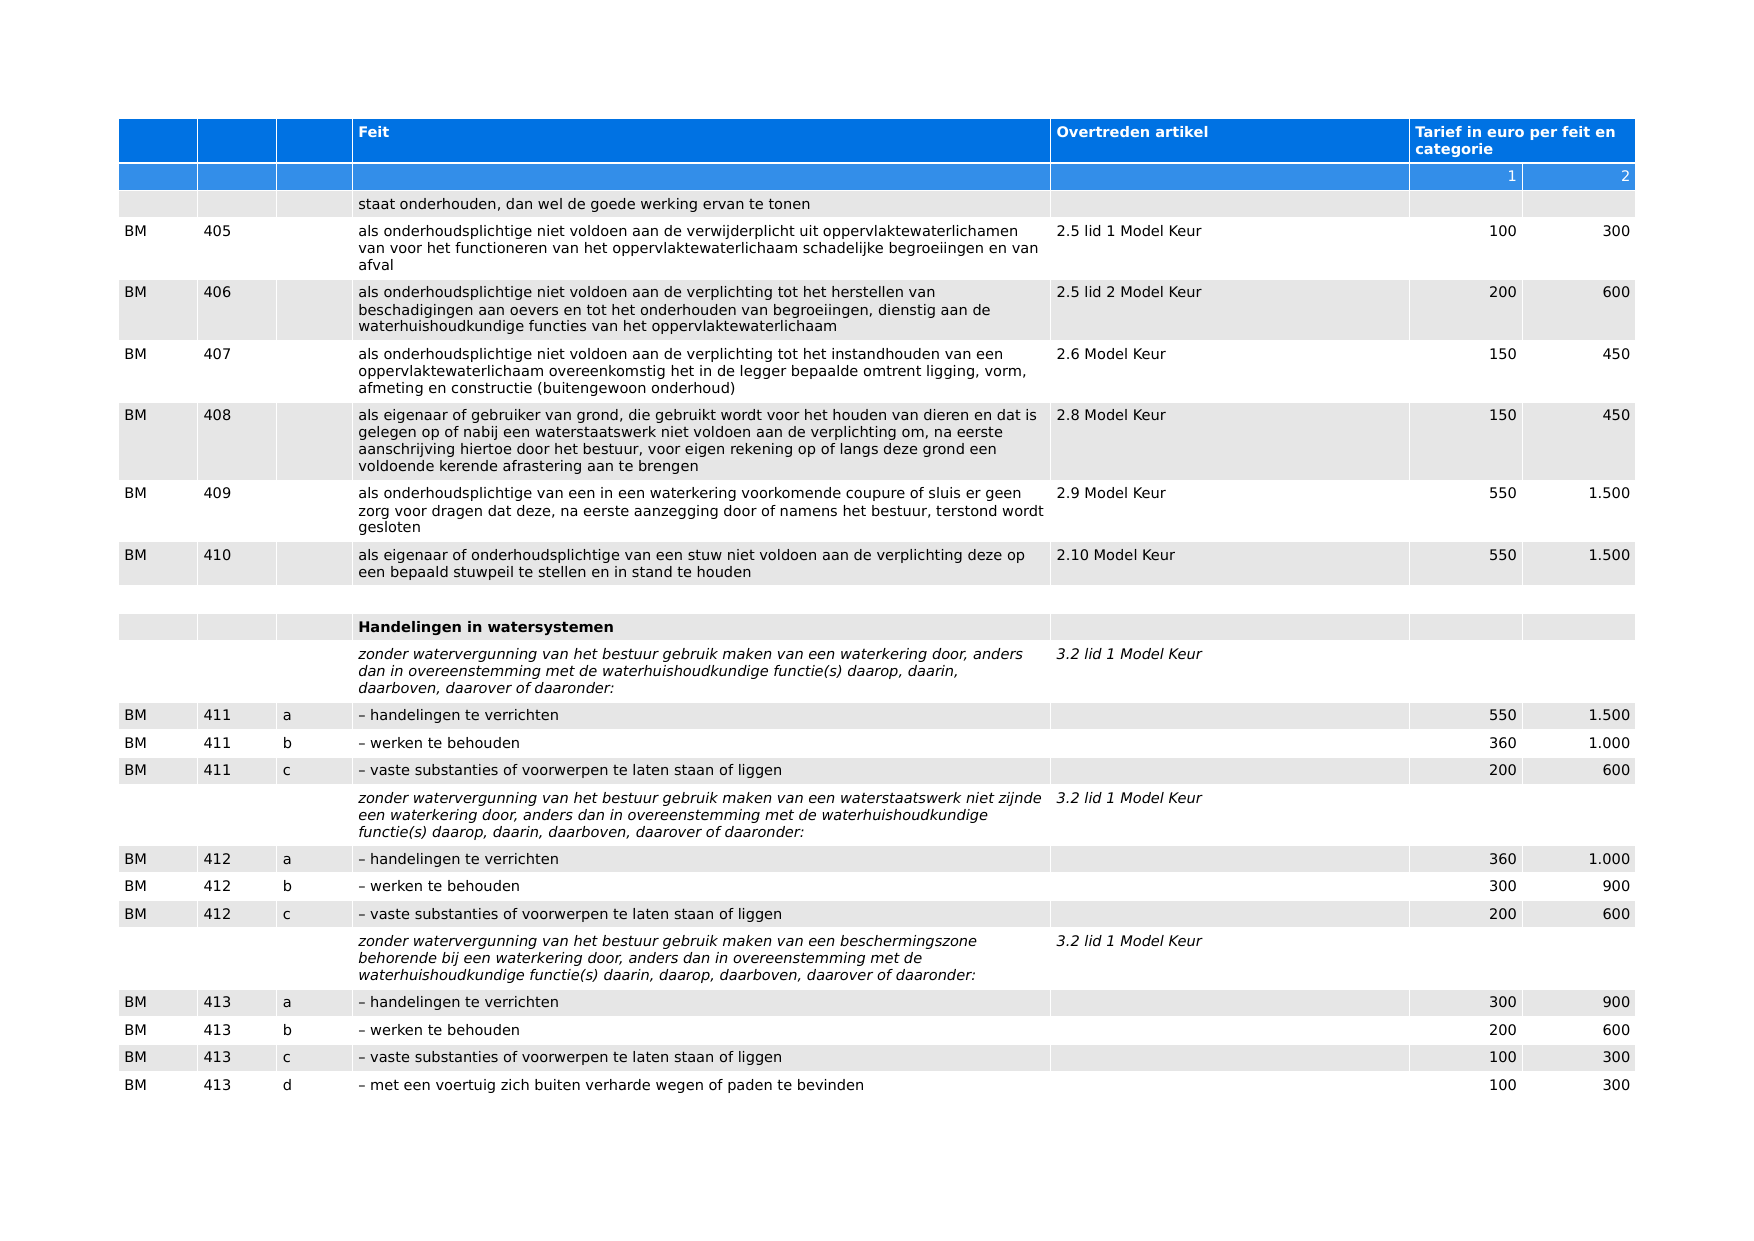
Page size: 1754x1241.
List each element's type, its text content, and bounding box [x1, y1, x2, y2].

table_cell 3.2 lid 1 Model Keur [1051, 641, 1409, 702]
table_cell – werken te behouden [353, 730, 1050, 756]
table_cell 2.8 Model Keur [1051, 403, 1409, 480]
table_cell 150 [1410, 403, 1522, 480]
table_cell c [277, 901, 352, 927]
table_cell 2.5 lid 1 Model Keur [1051, 218, 1409, 279]
table_cell 412 [198, 901, 276, 927]
table_cell [1051, 1045, 1409, 1071]
table_cell [1051, 901, 1409, 927]
table_cell [277, 191, 352, 217]
table_cell 200 [1410, 758, 1522, 784]
table_cell [1523, 191, 1635, 217]
table_cell [277, 481, 352, 541]
table_cell [1410, 191, 1522, 217]
table_cell 2.9 Model Keur [1051, 481, 1409, 541]
table_cell a [277, 990, 352, 1016]
table_cell [277, 542, 352, 585]
table_cell 300 [1523, 218, 1635, 279]
table_cell [1051, 191, 1409, 217]
table_cell 600 [1523, 758, 1635, 784]
table_cell zonder watervergunning van het bestuur gebruik maken van een beschermingszone behorende bij een waterkering door, anders dan in overeenstemming met de waterhuishoudkundige functie(s) daarin, daarop, daarboven, daarover of daaronder: [353, 928, 1050, 989]
table_cell 1.500 [1523, 703, 1635, 729]
table_cell BM [119, 218, 197, 279]
table_cell [277, 218, 352, 279]
table_cell Handelingen in watersystemen [353, 614, 1050, 640]
table_cell 360 [1410, 846, 1522, 872]
table_cell BM [119, 341, 197, 401]
table_cell – handelingen te verrichten [353, 846, 1050, 872]
table_cell [1051, 846, 1409, 872]
table_cell [119, 928, 197, 989]
table_cell – vaste substanties of voorwerpen te laten staan of liggen [353, 901, 1050, 927]
table_cell c [277, 758, 352, 784]
table_cell 150 [1410, 341, 1522, 401]
table_cell 900 [1523, 990, 1635, 1016]
table_cell 300 [1523, 1045, 1635, 1071]
table_cell 3.2 lid 1 Model Keur [1051, 928, 1409, 989]
table_cell [277, 280, 352, 340]
table_cell 407 [198, 341, 276, 401]
table_cell als eigenaar of gebruiker van grond, die gebruikt wordt voor het houden van dieren en dat is gelegen op of nabij een waterstaatswerk niet voldoen aan de verplichting om, na eerste aanschrijving hiertoe door het bestuur, voor eigen rekening op of langs deze grond een voldoende kerende afrastering aan te brengen [353, 403, 1050, 480]
table_cell 411 [198, 703, 276, 729]
table_cell 2 [1523, 164, 1635, 190]
table_cell 1.500 [1523, 542, 1635, 585]
table_cell 300 [1410, 874, 1522, 900]
table_cell [119, 164, 197, 190]
table_cell [1051, 1017, 1409, 1043]
table_cell [277, 614, 352, 640]
table_cell 300 [1523, 1072, 1635, 1098]
table_cell [198, 586, 276, 613]
table_cell [119, 641, 197, 702]
table_cell [198, 191, 276, 217]
table_cell 412 [198, 846, 276, 872]
table_header [119, 119, 197, 162]
table_cell [119, 614, 197, 640]
table_cell – handelingen te verrichten [353, 703, 1050, 729]
table_cell 550 [1410, 703, 1522, 729]
table_cell BM [119, 758, 197, 784]
table_cell [1051, 730, 1409, 756]
table_cell 411 [198, 730, 276, 756]
table_cell [277, 641, 352, 702]
table_cell BM [119, 846, 197, 872]
table_cell 200 [1410, 280, 1522, 340]
table_cell 412 [198, 874, 276, 900]
table_cell [1410, 785, 1522, 845]
table_cell 100 [1410, 1072, 1522, 1098]
table_cell [1051, 1072, 1409, 1098]
table_cell BM [119, 1072, 197, 1098]
table_header [198, 119, 276, 162]
table_cell als onderhoudsplichtige niet voldoen aan de verplichting tot het instandhouden van een oppervlaktewaterlichaam overeenkomstig het in de legger bepaalde omtrent ligging, vorm, afmeting en constructie (buitengewoon onderhoud) [353, 341, 1050, 401]
table_cell – vaste substanties of voorwerpen te laten staan of liggen [353, 1045, 1050, 1071]
table_cell 413 [198, 990, 276, 1016]
table_cell 1 [1410, 164, 1522, 190]
table_cell 600 [1523, 280, 1635, 340]
table_cell [198, 614, 276, 640]
table_cell [353, 164, 1050, 190]
table_cell [1051, 990, 1409, 1016]
table_cell 100 [1410, 1045, 1522, 1071]
table_cell [277, 164, 352, 190]
table_cell 413 [198, 1072, 276, 1098]
table_cell [1051, 874, 1409, 900]
table_header [277, 119, 352, 162]
table_cell [198, 928, 276, 989]
table_cell 405 [198, 218, 276, 279]
table_cell BM [119, 1045, 197, 1071]
table_cell b [277, 1017, 352, 1043]
table_cell [119, 191, 197, 217]
table_cell 410 [198, 542, 276, 585]
table_cell [1523, 614, 1635, 640]
table_cell [277, 403, 352, 480]
table_cell [277, 928, 352, 989]
table_cell [1051, 614, 1409, 640]
table_cell [1410, 586, 1522, 613]
table_cell [1410, 614, 1522, 640]
table_cell [1523, 641, 1635, 702]
table_cell [1523, 785, 1635, 845]
table_cell [198, 164, 276, 190]
table_cell BM [119, 280, 197, 340]
table_cell 408 [198, 403, 276, 480]
table_cell [277, 586, 352, 613]
table_cell – werken te behouden [353, 874, 1050, 900]
table_cell [1051, 703, 1409, 729]
table_cell 200 [1410, 901, 1522, 927]
table_cell 300 [1410, 990, 1522, 1016]
table_header Tarief in euro per feit en categorie [1410, 119, 1635, 162]
table_cell staat onderhouden, dan wel de goede werking ervan te tonen [353, 191, 1050, 217]
table_cell 100 [1410, 218, 1522, 279]
table_cell 1.000 [1523, 846, 1635, 872]
table_cell [119, 586, 197, 613]
table_cell BM [119, 1017, 197, 1043]
table_cell als onderhoudsplichtige van een in een waterkering voorkomende coupure of sluis er geen zorg voor dragen dat deze, na eerste aanzegging door of namens het bestuur, terstond wordt gesloten [353, 481, 1050, 541]
table_cell b [277, 874, 352, 900]
table_cell [198, 785, 276, 845]
table_cell 409 [198, 481, 276, 541]
table_cell [1051, 586, 1409, 613]
table_cell [1523, 586, 1635, 613]
table_cell 200 [1410, 1017, 1522, 1043]
table_cell als eigenaar of onderhoudsplichtige van een stuw niet voldoen aan de verplichting deze op een bepaald stuwpeil te stellen en in stand te houden [353, 542, 1050, 585]
table_cell [1051, 758, 1409, 784]
table_cell [277, 341, 352, 401]
table_cell 2.10 Model Keur [1051, 542, 1409, 585]
table_cell 2.5 lid 2 Model Keur [1051, 280, 1409, 340]
table_cell [1051, 164, 1409, 190]
table_cell 1.000 [1523, 730, 1635, 756]
table_cell 550 [1410, 542, 1522, 585]
table_cell zonder watervergunning van het bestuur gebruik maken van een waterstaatswerk niet zijnde een waterkering door, anders dan in overeenstemming met de waterhuishoudkundige functie(s) daarop, daarin, daarboven, daarover of daaronder: [353, 785, 1050, 845]
table_cell BM [119, 481, 197, 541]
table_cell [198, 641, 276, 702]
table_cell 600 [1523, 1017, 1635, 1043]
table_cell 413 [198, 1045, 276, 1071]
table_cell [1410, 641, 1522, 702]
table_cell 450 [1523, 403, 1635, 480]
table_header Overtreden artikel [1051, 119, 1409, 162]
table_cell 1.500 [1523, 481, 1635, 541]
table_cell 406 [198, 280, 276, 340]
table_cell BM [119, 703, 197, 729]
table_cell c [277, 1045, 352, 1071]
table_cell BM [119, 874, 197, 900]
table_cell als onderhoudsplichtige niet voldoen aan de verwijderplicht uit oppervlaktewaterlichamen van voor het functioneren van het oppervlaktewaterlichaam schadelijke begroeiingen en van afval [353, 218, 1050, 279]
table_cell a [277, 703, 352, 729]
table_cell a [277, 846, 352, 872]
table_cell 3.2 lid 1 Model Keur [1051, 785, 1409, 845]
table_cell BM [119, 542, 197, 585]
table_cell – werken te behouden [353, 1017, 1050, 1043]
table_cell als onderhoudsplichtige niet voldoen aan de verplichting tot het herstellen van beschadigingen aan oevers en tot het onderhouden van begroeiingen, dienstig aan de waterhuishoudkundige functies van het oppervlaktewaterlichaam [353, 280, 1050, 340]
table_cell b [277, 730, 352, 756]
table_cell 2.6 Model Keur [1051, 341, 1409, 401]
table_cell 900 [1523, 874, 1635, 900]
table_cell [1523, 928, 1635, 989]
table_cell BM [119, 901, 197, 927]
table_cell 550 [1410, 481, 1522, 541]
table_cell [353, 586, 1050, 613]
table_cell – handelingen te verrichten [353, 990, 1050, 1016]
table_cell BM [119, 403, 197, 480]
table_header Feit [353, 119, 1050, 162]
table_cell zonder watervergunning van het bestuur gebruik maken van een waterkering door, anders dan in overeenstemming met de waterhuishoudkundige functie(s) daarop, daarin, daarboven, daarover of daaronder: [353, 641, 1050, 702]
table_cell 413 [198, 1017, 276, 1043]
table_cell BM [119, 990, 197, 1016]
table_cell 360 [1410, 730, 1522, 756]
table_cell – met een voertuig zich buiten verharde wegen of paden te bevinden [353, 1072, 1050, 1098]
table_cell d [277, 1072, 352, 1098]
table_cell – vaste substanties of voorwerpen te laten staan of liggen [353, 758, 1050, 784]
table_cell BM [119, 730, 197, 756]
table_cell [119, 785, 197, 845]
table_cell [1410, 928, 1522, 989]
table_cell 600 [1523, 901, 1635, 927]
table_cell 450 [1523, 341, 1635, 401]
table_cell 411 [198, 758, 276, 784]
table_cell [277, 785, 352, 845]
